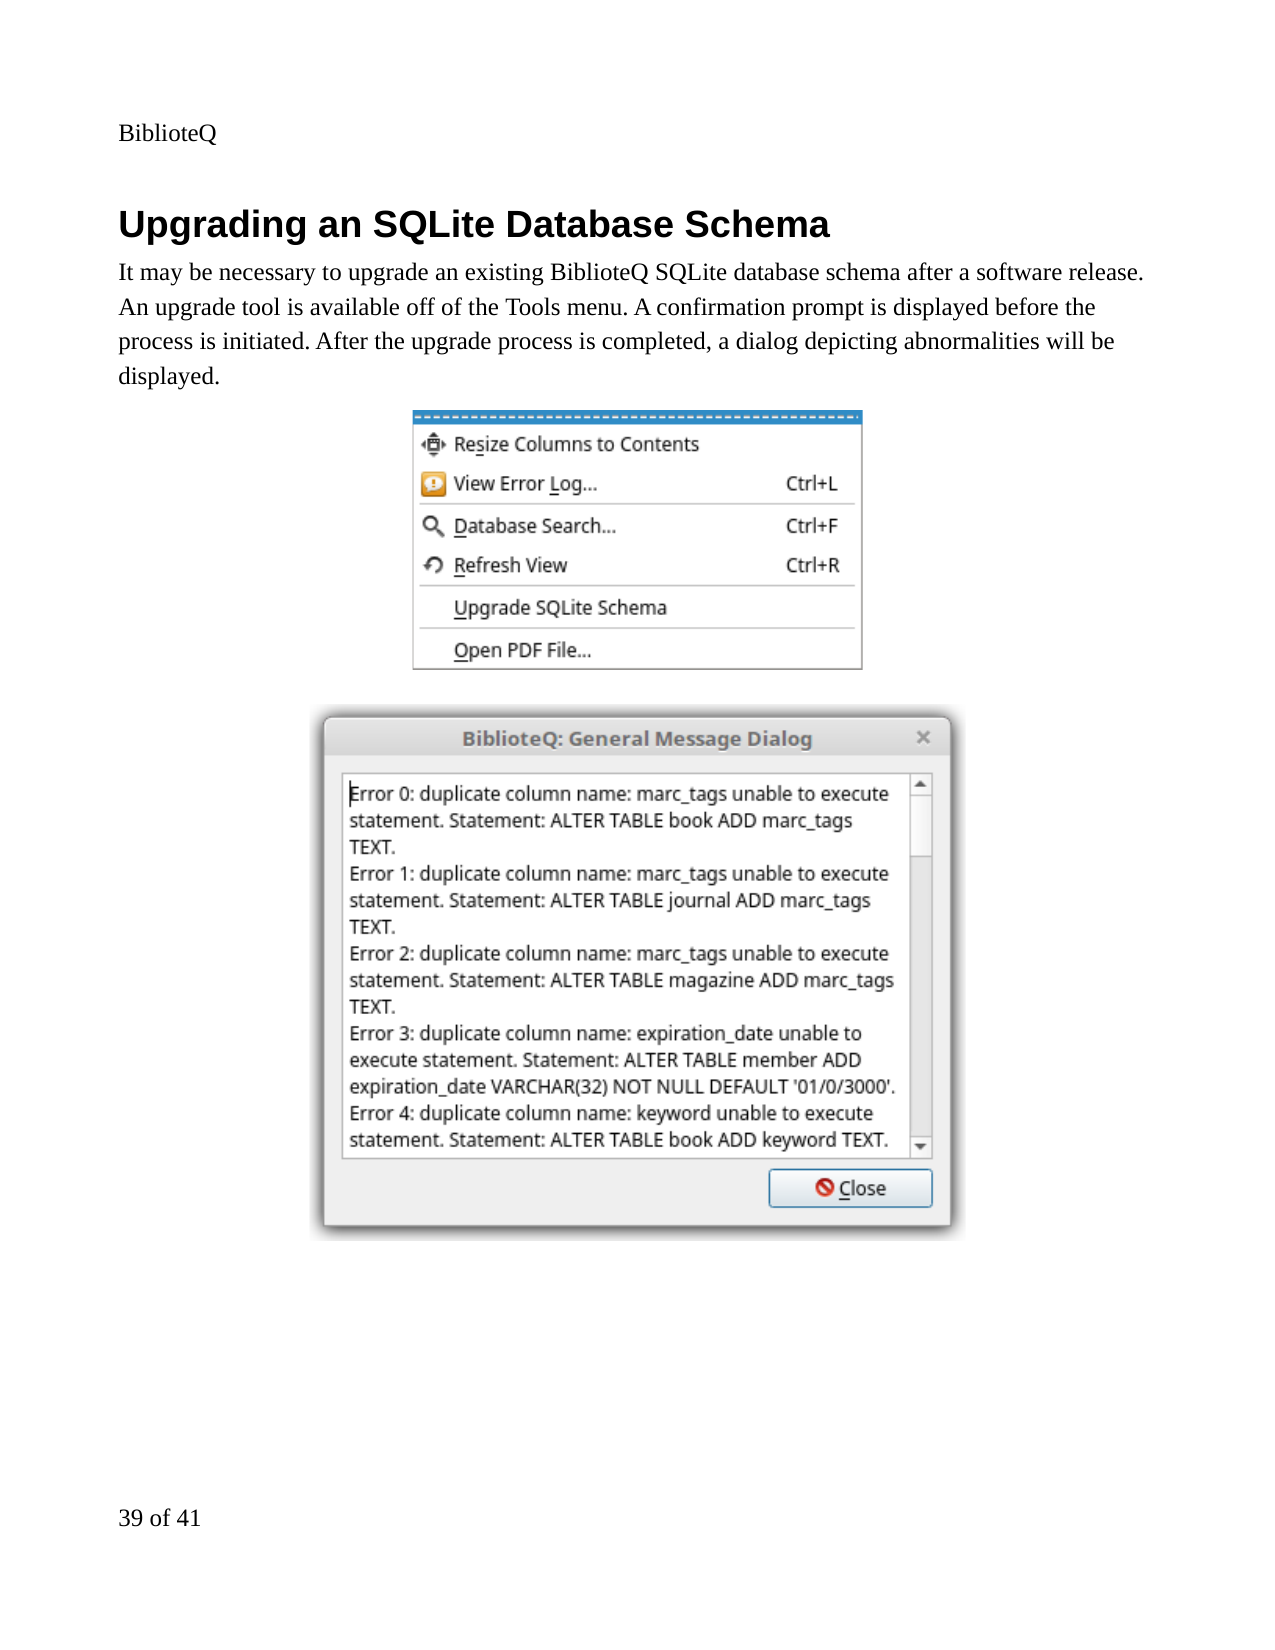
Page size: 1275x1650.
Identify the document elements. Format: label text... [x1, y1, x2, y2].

text It may be necessary to upgrade an existing BiblioteQ SQLite database schema after a software release. An upgrade tool is available off of the Tools menu. A confirmation prompt is displayed before the process is initiated. After the upgrade process is completed, a dialog depicting abnormalities will be displayed. [118, 257, 1157, 390]
picture [309, 704, 966, 1241]
subtitle Upgrading an SQLite Database Schema [118, 201, 1157, 245]
picture [412, 410, 863, 670]
